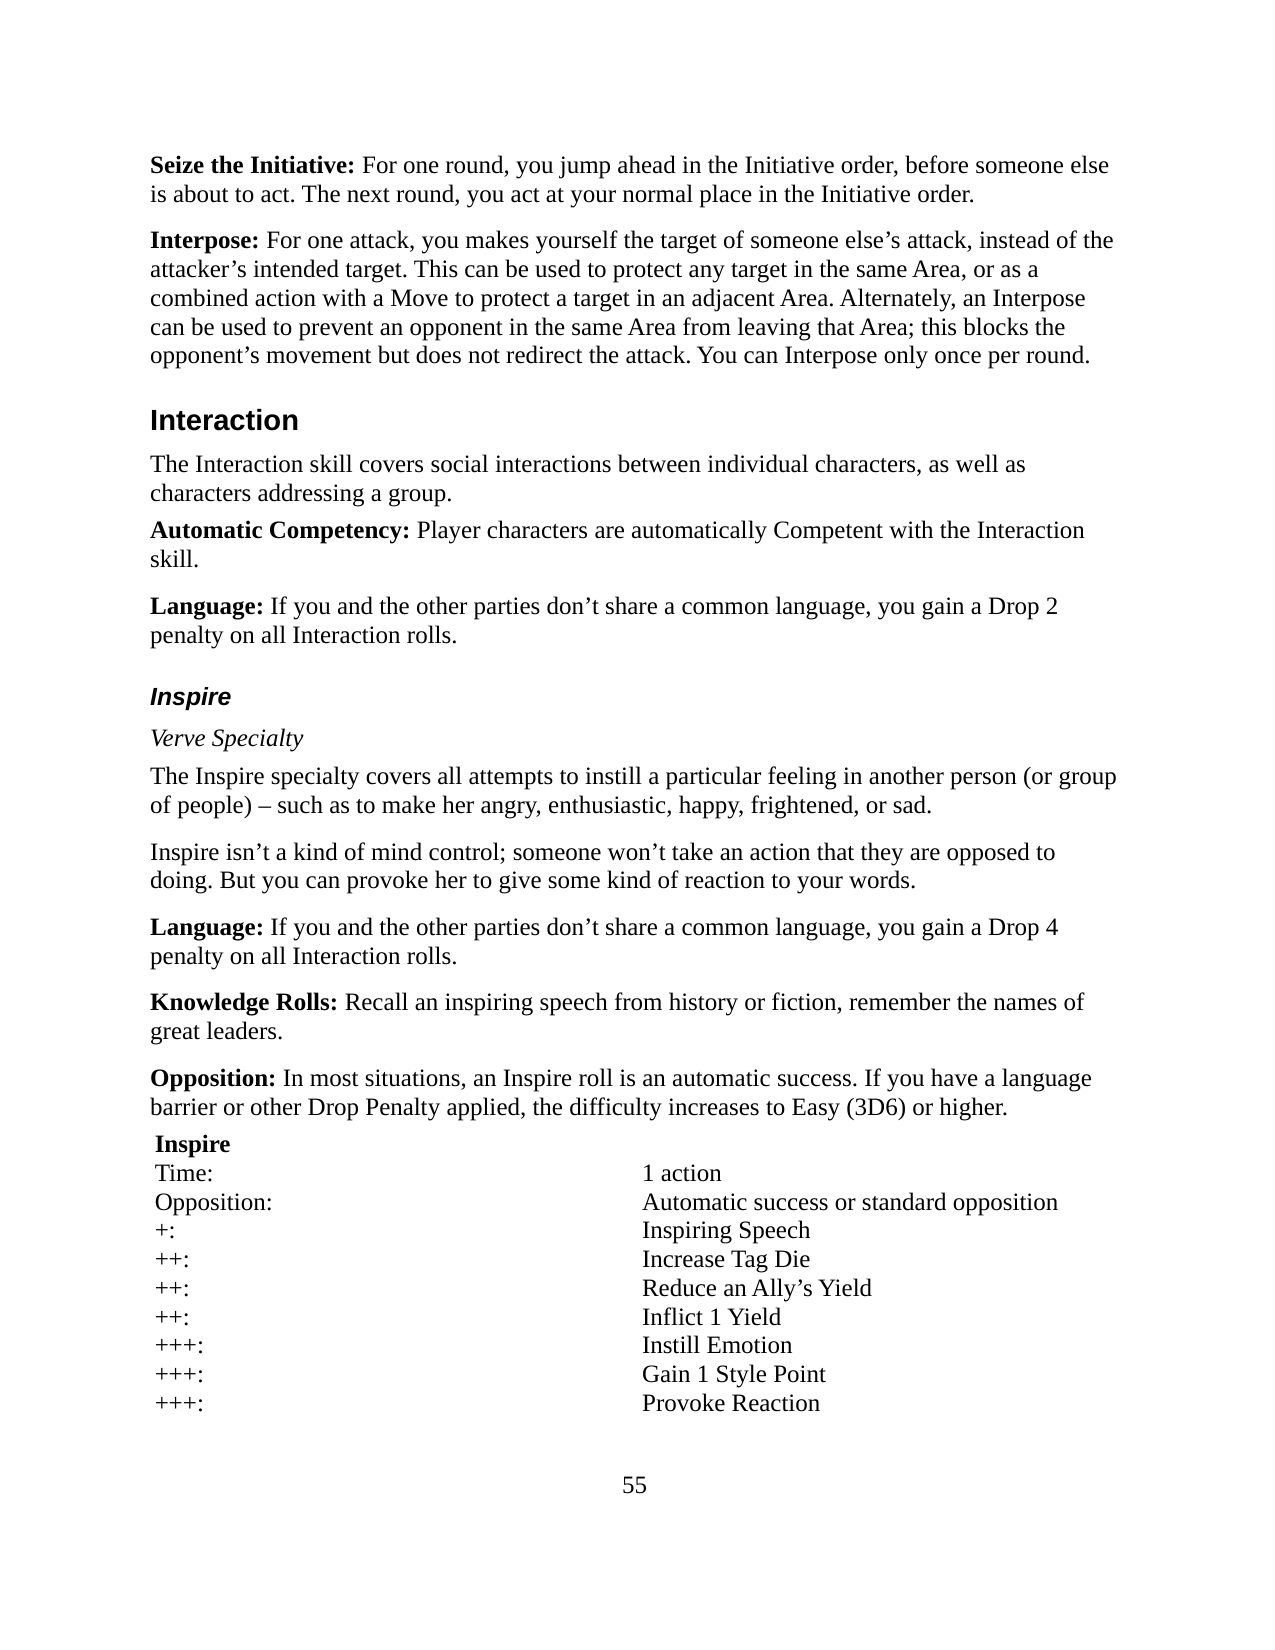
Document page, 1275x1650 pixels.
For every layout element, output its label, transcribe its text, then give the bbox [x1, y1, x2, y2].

text The Inspire specialty covers all attempts to instill a particular feeling in another person (or group of people) – such as to make her angry, enthusiastic, happy, frightened, or sad. [150, 761, 1125, 819]
table_cell +: [150, 1216, 637, 1244]
table_cell ++: [150, 1244, 637, 1273]
text The Interaction skill covers social interactions between individual characters, as well as characters addressing a group. [150, 449, 1125, 507]
table_cell Increase Tag Die [638, 1244, 1125, 1273]
table_cell ++: [150, 1273, 637, 1302]
text Language: If you and the other parties don’t share a common language, you gain a Drop 4 penalty on all Interaction rolls. [150, 912, 1125, 969]
table_cell +++: [150, 1359, 637, 1388]
table_cell Opposition: [150, 1187, 637, 1216]
text Inspire isn’t a kind of mind control; someone won’t take an action that they are opposed to doing. But you can provoke her to give some kind of reaction to your words. [150, 837, 1125, 894]
text Verve Specialty [150, 723, 1125, 752]
table_cell Provoke Reaction [638, 1388, 1125, 1417]
table_cell Instill Emotion [638, 1331, 1125, 1359]
text Language: If you and the other parties don’t share a common language, you gain a Drop 2 penalty on all Interaction rolls. [150, 591, 1125, 648]
table_cell +++: [150, 1331, 637, 1359]
text Interpose: For one attack, you makes yourself the target of someone else’s attack, instead of the attacker’s intended target. This can be used to protect any target in the same Area, or as a combined action with a Move to protect a target in an adjacent Area. Alternately, an Interpose can be used to prevent an opponent in the same Area from leaving that Area; this blocks the opponent’s movement but does not redirect the attack. You can Interpose only once per round. [150, 225, 1125, 369]
table_cell +++: [150, 1388, 637, 1417]
subtitle Interaction [150, 403, 1125, 437]
table_cell 1 action [638, 1158, 1125, 1187]
table_cell Gain 1 Style Point [638, 1359, 1125, 1388]
text Automatic Competency: Player characters are automatically Competent with the Interaction skill. [150, 516, 1125, 573]
table_cell ++: [150, 1302, 637, 1331]
table_cell Reduce an Ally’s Yield [638, 1273, 1125, 1302]
table_cell Automatic success or standard opposition [638, 1187, 1125, 1216]
text Knowledge Rolls: Recall an inspiring speech from history or fiction, remember the names of great leaders. [150, 987, 1125, 1045]
table_cell Inspiring Speech [638, 1216, 1125, 1244]
subtitle Inspire [150, 682, 1125, 711]
table_cell Inflict 1 Yield [638, 1302, 1125, 1331]
table_header [638, 1129, 1125, 1158]
table_header Inspire [150, 1129, 637, 1158]
text Seize the Initiative: For one round, you jump ahead in the Initiative order, before someone else is about to act. The next round, you act at your normal place in the Initiative order. [150, 150, 1125, 207]
table_cell Time: [150, 1158, 637, 1187]
text Opposition: In most situations, an Inspire roll is an automatic success. If you have a language barrier or other Drop Penalty applied, the difficulty increases to Easy (3D6) or higher. [150, 1063, 1125, 1120]
